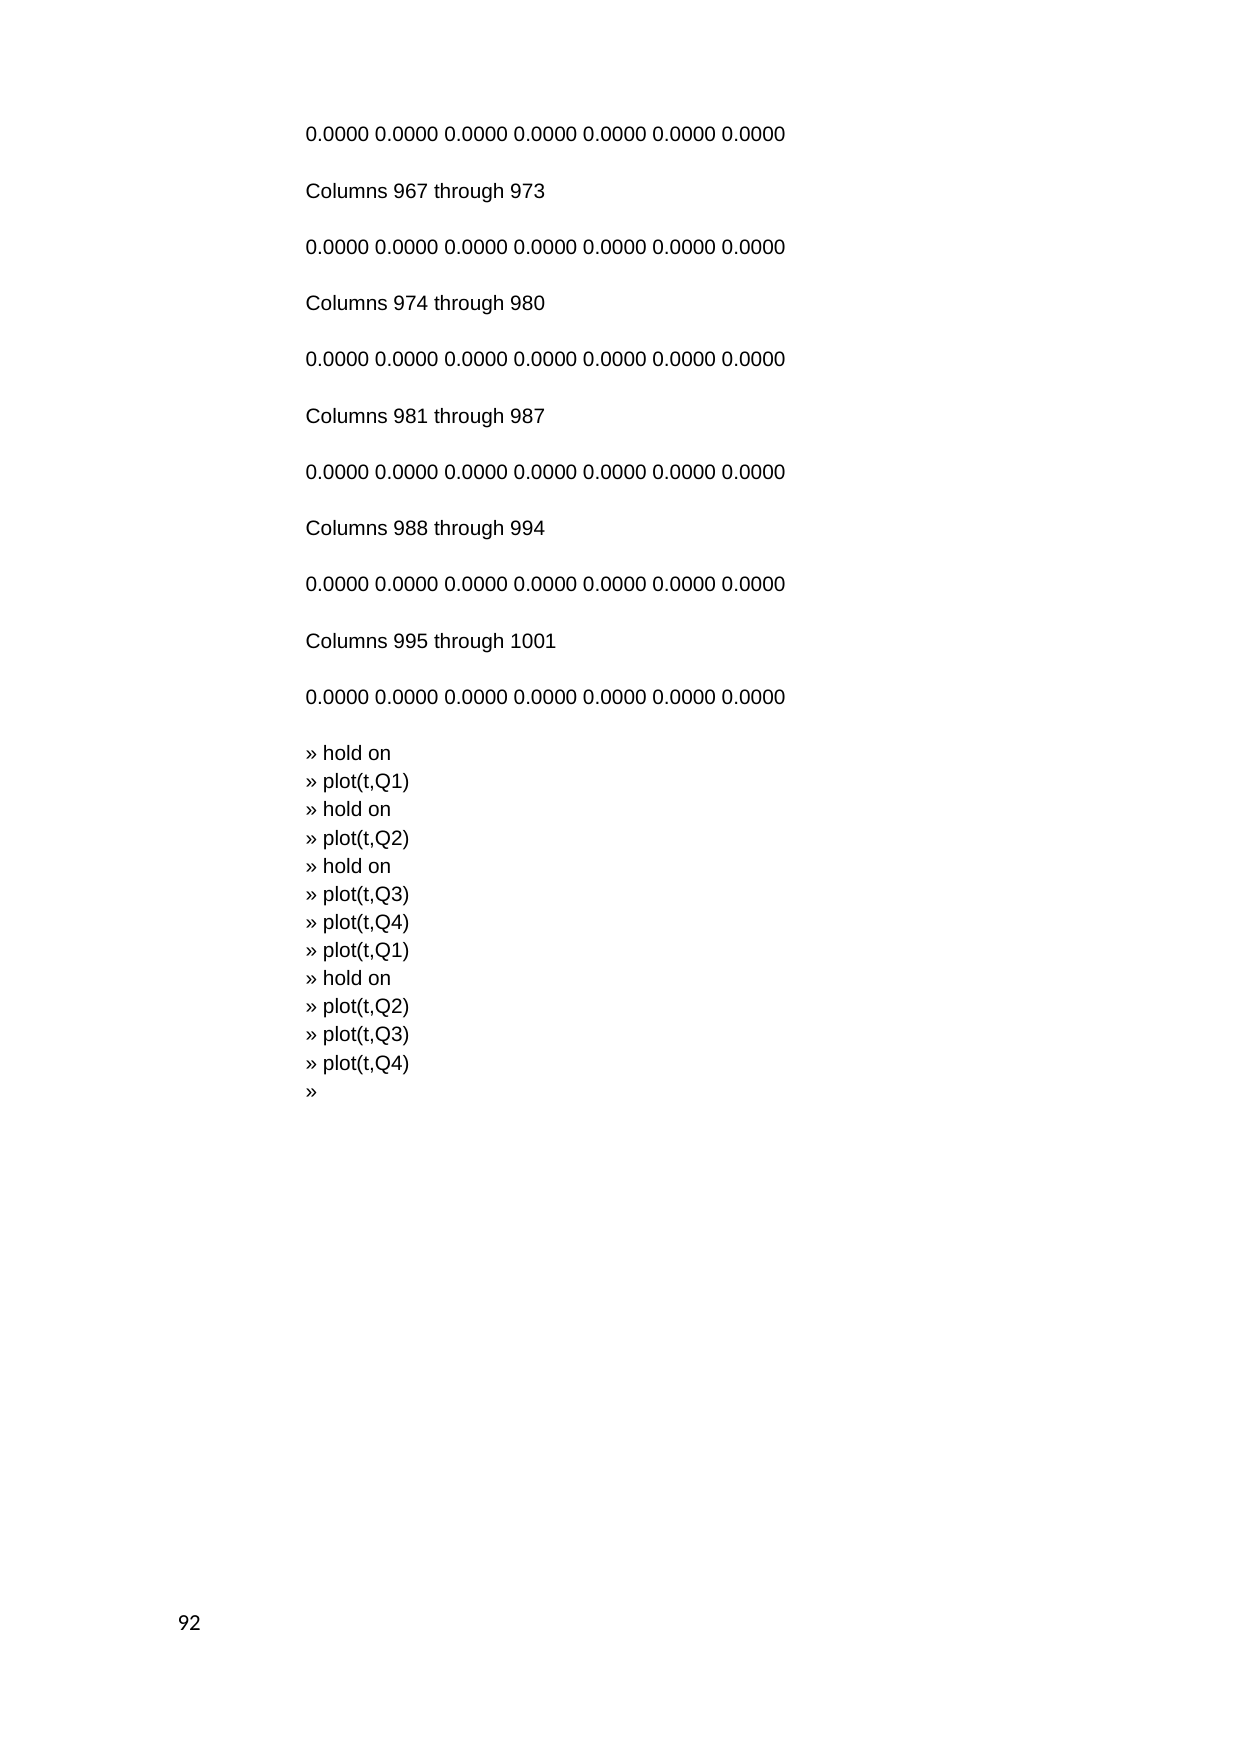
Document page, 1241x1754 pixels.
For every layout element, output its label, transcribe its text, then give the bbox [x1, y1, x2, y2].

text 0.0000 0.0000 0.0000 0.0000 0.0000 0.0000 0.0000 Columns 967 through 973 0.0000 0.0000 0.0000 0.0000 0.0000 0.0000 0.0000 Columns 974 through 980 0.0000 0.0000 0.0000 0.0000 0.0000 0.0000 0.0000 Columns 981 through 987 0.0000 0.0000 0.0000 0.0000 0.0000 0.0000 0.0000 Columns 988 through 994 0.0000 0.0000 0.0000 0.0000 0.0000 0.0000 0.0000 Columns 995 through 1001 0.0000 0.0000 0.0000 0.0000 0.0000 0.0000 0.0000 » hold on » plot(t,Q1) » hold on » plot(t,Q2) » hold on » plot(t,Q3) » plot(t,Q4) » plot(t,Q1) » hold on » plot(t,Q2) » plot(t,Q3) » plot(t,Q4) » [305, 118, 1069, 1102]
